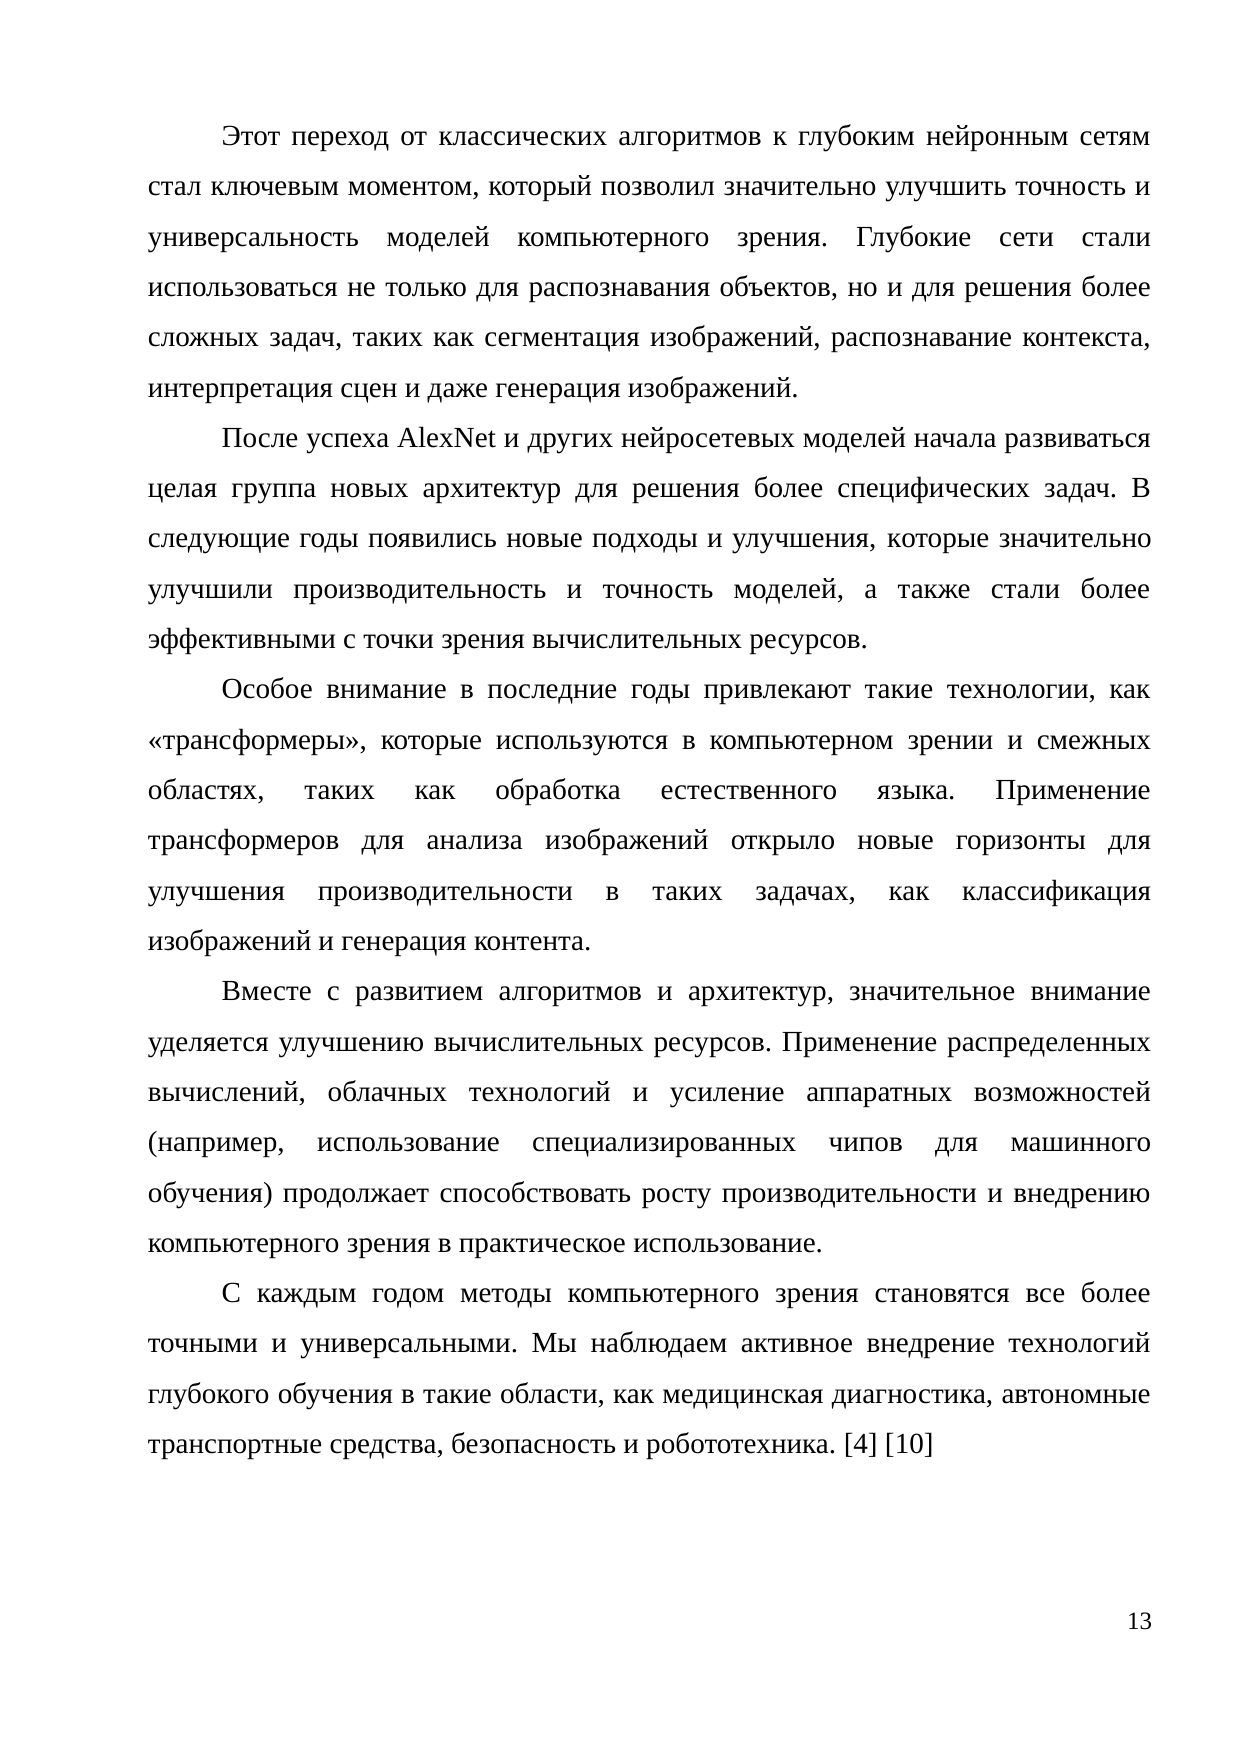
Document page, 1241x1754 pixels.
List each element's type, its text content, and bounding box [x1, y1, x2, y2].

text Этот переход от классических алгоритмов к глубоким нейронным сетям стал ключевым моментом, который позволил значительно улучшить точность и универсальность моделей компьютерного зрения. Глубокие сети стали использоваться не только для распознавания объектов, но и для решения более сложных задач, таких как сегментация изображений, распознавание контекста, интерпретация сцен и даже генерация изображений. [148, 118, 1152, 403]
text Вместе с развитием алгоритмов и архитектур, значительное внимание уделяется улучшению вычислительных ресурсов. Применение распределенных вычислений, облачных технологий и усиление аппаратных возможностей (например, использование специализированных чипов для машинного обучения) продолжает способствовать росту производительности и внедрению компьютерного зрения в практическое использование. [148, 973, 1152, 1258]
text С каждым годом методы компьютерного зрения становятся все более точными и универсальными. Мы наблюдаем активное внедрение технологий глубокого обучения в такие области, как медицинская диагностика, автономные транспортные средства, безопасность и робототехника. [4] [10] [148, 1275, 1152, 1460]
text После успеха AlexNet и других нейросетевых моделей начала развиваться целая группа новых архитектур для решения более специфических задач. В следующие годы появились новые подходы и улучшения, которые значительно улучшили производительность и точность моделей, а также стали более эффективными с точки зрения вычислительных ресурсов. [148, 420, 1152, 655]
text Особое внимание в последние годы привлекают такие технологии, как «трансформеры», которые используются в компьютерном зрении и смежных областях, таких как обработка естественного языка. Применение трансформеров для анализа изображений открыло новые горизонты для улучшения производительности в таких задачах, как классификация изображений и генерация контента. [148, 672, 1152, 957]
